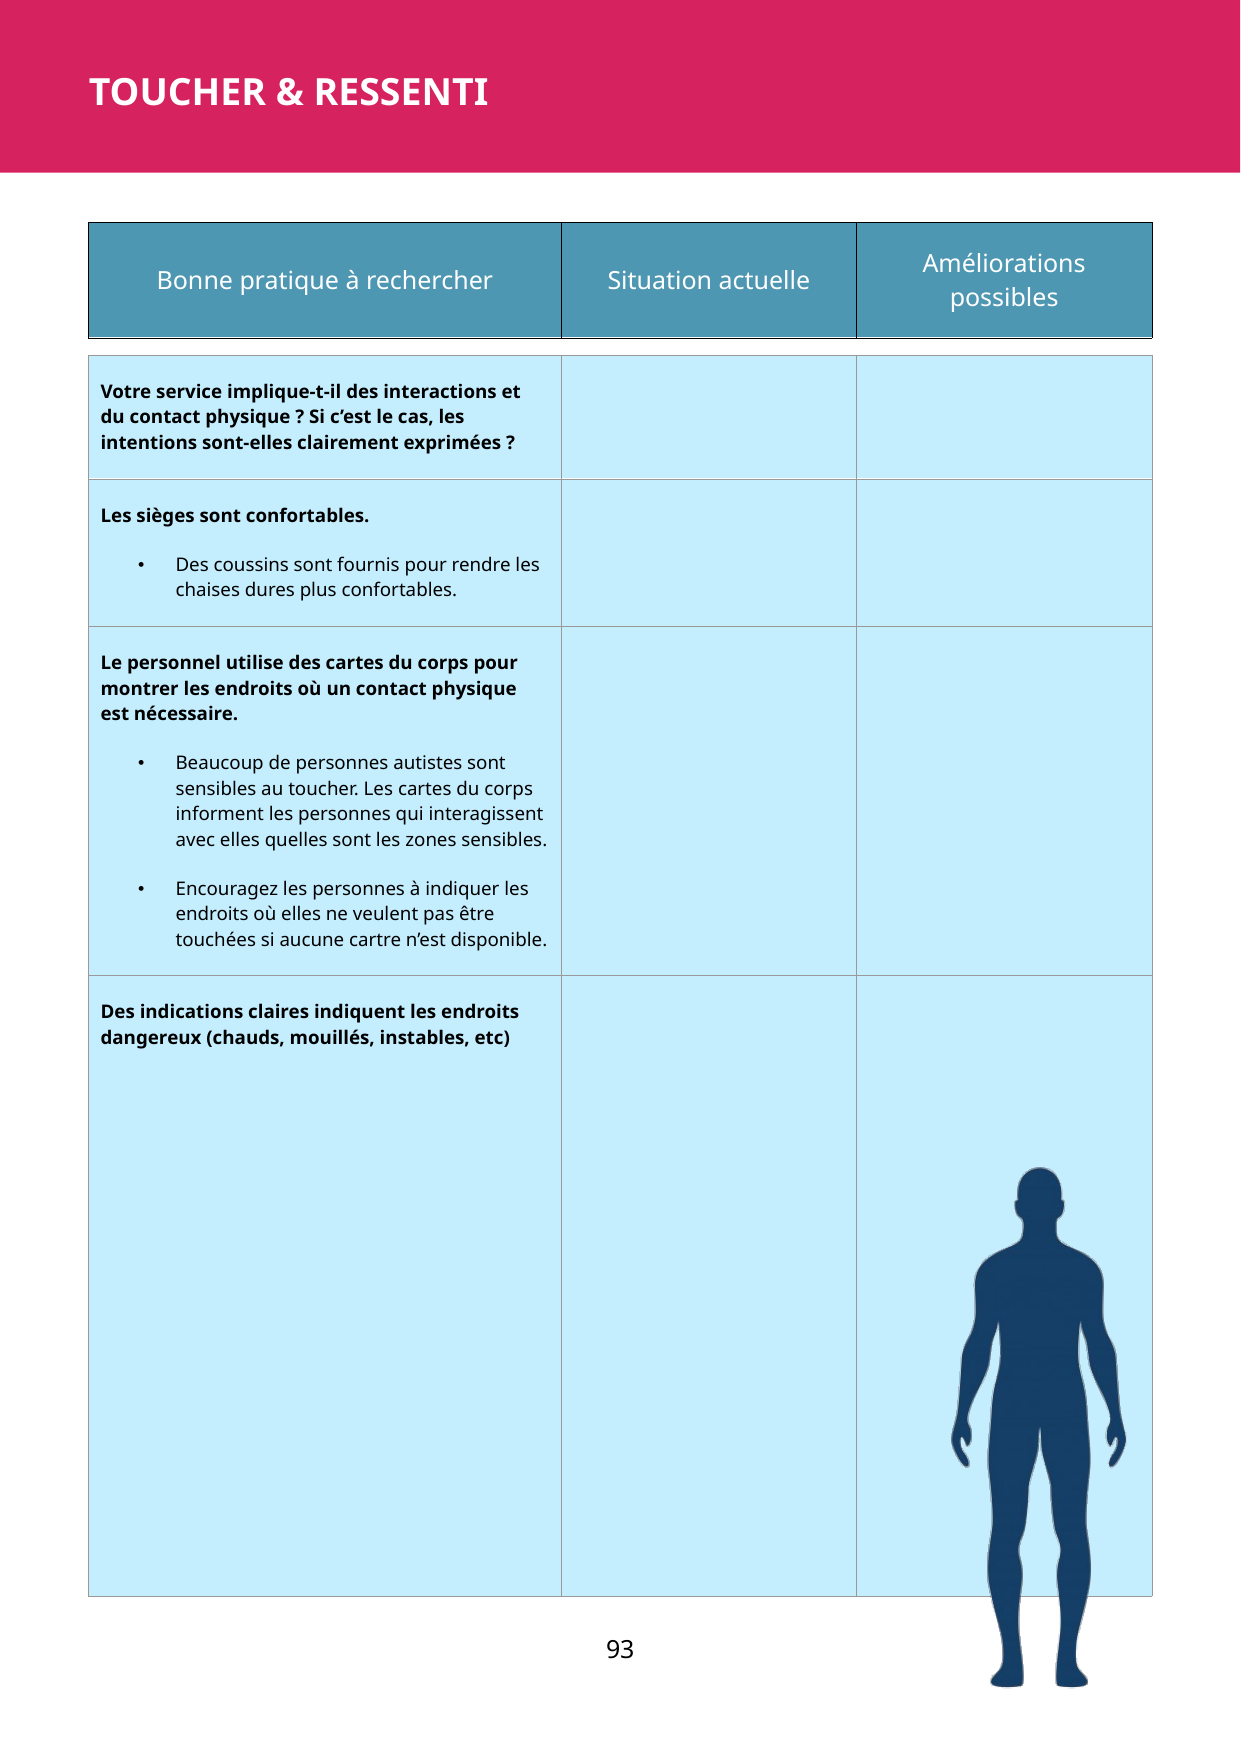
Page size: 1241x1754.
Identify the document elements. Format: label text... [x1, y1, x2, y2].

table_cell Les sièges sont confortables. Des coussins sont fournis pour rendre les chaises dures plus confortables. [89, 480, 561, 626]
table_cell [561, 339, 856, 355]
table_cell [89, 339, 561, 355]
table_cell [857, 480, 1152, 626]
table_cell [562, 480, 856, 626]
table_cell [857, 627, 1152, 975]
table_cell Le personnel utilise des cartes du corps pour montrer les endroits où un contact physique est nécessaire. Beaucoup de personnes autistes sont sensibles au toucher. Les cartes du corps informent les personnes qui interagissent avec elles quelles sont les zones sensibles. Encouragez les personnes à indiquer les endroits où elles ne veulent pas être touchées si aucune cartre n’est disponible. [89, 627, 561, 975]
picture [946, 1159, 1141, 1704]
table_header Situation actuelle [562, 223, 856, 337]
table_cell [562, 356, 856, 478]
table_cell [562, 976, 856, 1596]
table_cell [562, 627, 856, 975]
table_header Bonne pratique à rechercher [89, 223, 561, 337]
table_cell [856, 339, 1152, 355]
table_cell Votre service implique-t-il des interactions et du contact physique ? Si c’est le cas, les intentions sont-elles clairement exprimées ? [89, 356, 561, 478]
table_header Améliorations possibles [857, 223, 1152, 337]
table_cell Des indications claires indiquent les endroits dangereux (chauds, mouillés, instables, etc) [89, 976, 561, 1596]
table_cell [857, 976, 1152, 1596]
table_cell [857, 356, 1152, 478]
